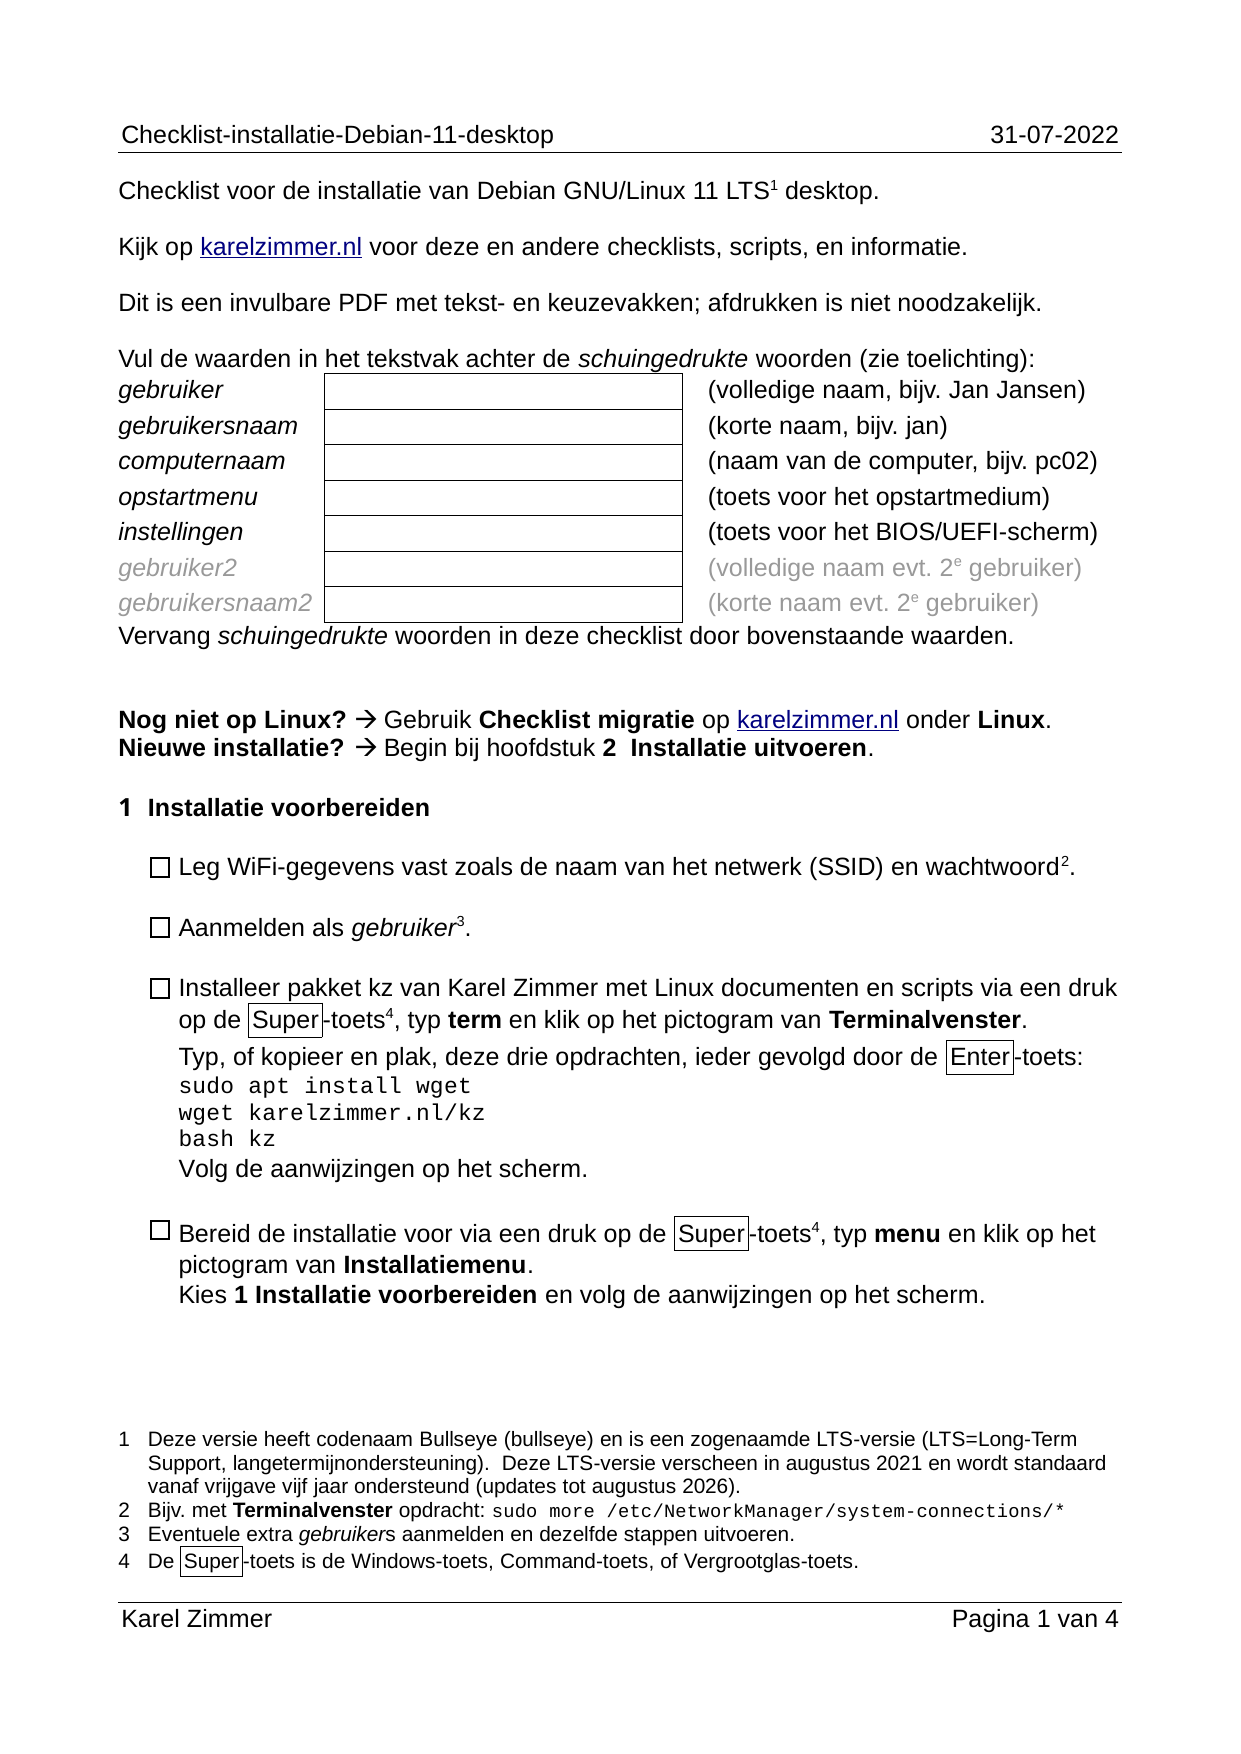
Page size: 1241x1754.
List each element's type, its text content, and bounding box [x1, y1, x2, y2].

table_cell Typ, of kopieer en plak, deze drie opdrachten, ieder gevolgd door de Enter-toets: sudo apt install wget wget karelzimmer.nl/kz bash kz [177, 1039, 1120, 1154]
text opstartmenu [118, 480, 324, 515]
text Checklist voor de installatie van Debian GNU/Linux 11 LTS desktop. [118, 177, 1122, 205]
text instellingen [118, 515, 324, 551]
text gebruikersnaam2 [118, 586, 324, 622]
list Installatie voorbereiden [118, 790, 1122, 824]
table_cell [141, 973, 177, 1039]
text gebruiker [118, 373, 324, 409]
table_cell [141, 943, 177, 973]
text (korte naam, bijv. jan) [683, 409, 1122, 444]
table_cell [141, 1039, 177, 1154]
text gebruikersnaam [118, 409, 324, 444]
text Nog niet op Linux?  Gebruik Checklist migratie op karelzimmer.nl onder Linux. [118, 706, 1122, 734]
text (korte naam evt. 2e gebruiker) [683, 586, 1122, 622]
table_cell [141, 1154, 177, 1184]
text gebruiker2 [118, 551, 324, 586]
text Vul de waarden in het tekstvak achter de schuingedrukte woorden (zie toelichting): [118, 345, 1122, 373]
table_cell [141, 913, 177, 943]
text (toets voor het BIOS/UEFI-scherm) [683, 515, 1122, 551]
table_cell [177, 943, 1120, 973]
text (volledige naam, bijv. Jan Jansen) [683, 373, 1122, 409]
text (toets voor het opstartmedium) [683, 480, 1122, 515]
table_cell Kies 1 Installatie voorbereiden en volg de aanwijzingen op het scherm. [177, 1280, 1120, 1311]
table_cell [141, 1215, 177, 1280]
table_header [141, 852, 177, 882]
table_cell Volg de aanwijzingen op het scherm. [177, 1154, 1120, 1184]
table_cell [177, 1185, 1120, 1215]
table_cell Aanmelden als gebruiker. [177, 913, 1120, 943]
text computernaam [118, 444, 324, 480]
table_cell [141, 1185, 177, 1215]
text Deze versie heeft codenaam Bullseye (bullseye) en is een zogenaamde LTS-versie (LTS=Long-Term Support, langetermijnondersteuning). Deze LTS-versie verscheen in augustus 2021 en wordt standaard vanaf vrijgave vijf jaar ondersteund (updates tot augustus 2026). [118, 1428, 1122, 1498]
text Dit is een invulbare PDF met tekst- en keuzevakken; afdrukken is niet noodzakelijk. [118, 289, 1122, 317]
table_cell [141, 1280, 177, 1311]
text Nieuwe installatie?  Begin bij hoofdstuk 2 Installatie uitvoeren. [118, 734, 1122, 762]
text (volledige naam evt. 2e gebruiker) [683, 551, 1122, 586]
table_cell Bereid de installatie voor via een druk op de Super-toets4, typ menu en klik op het pictogram van Installatiemenu. [177, 1215, 1120, 1280]
table_header Leg WiFi-gegevens vast zoals de naam van het netwerk (SSID) en wachtwoord. [177, 852, 1120, 882]
table_cell [141, 882, 177, 913]
table_cell [177, 882, 1120, 913]
table_cell Installeer pakket kz van Karel Zimmer met Linux documenten en scripts via een druk op de Super-toets, typ term en klik op het pictogram van Terminalvenster. [177, 973, 1120, 1039]
text Kijk op karelzimmer.nl voor deze en andere checklists, scripts, en informatie. [118, 233, 1122, 261]
text (naam van de computer, bijv. pc02) [683, 444, 1122, 480]
text Vervang schuingedrukte woorden in deze checklist door bovenstaande waarden. [118, 622, 1122, 650]
